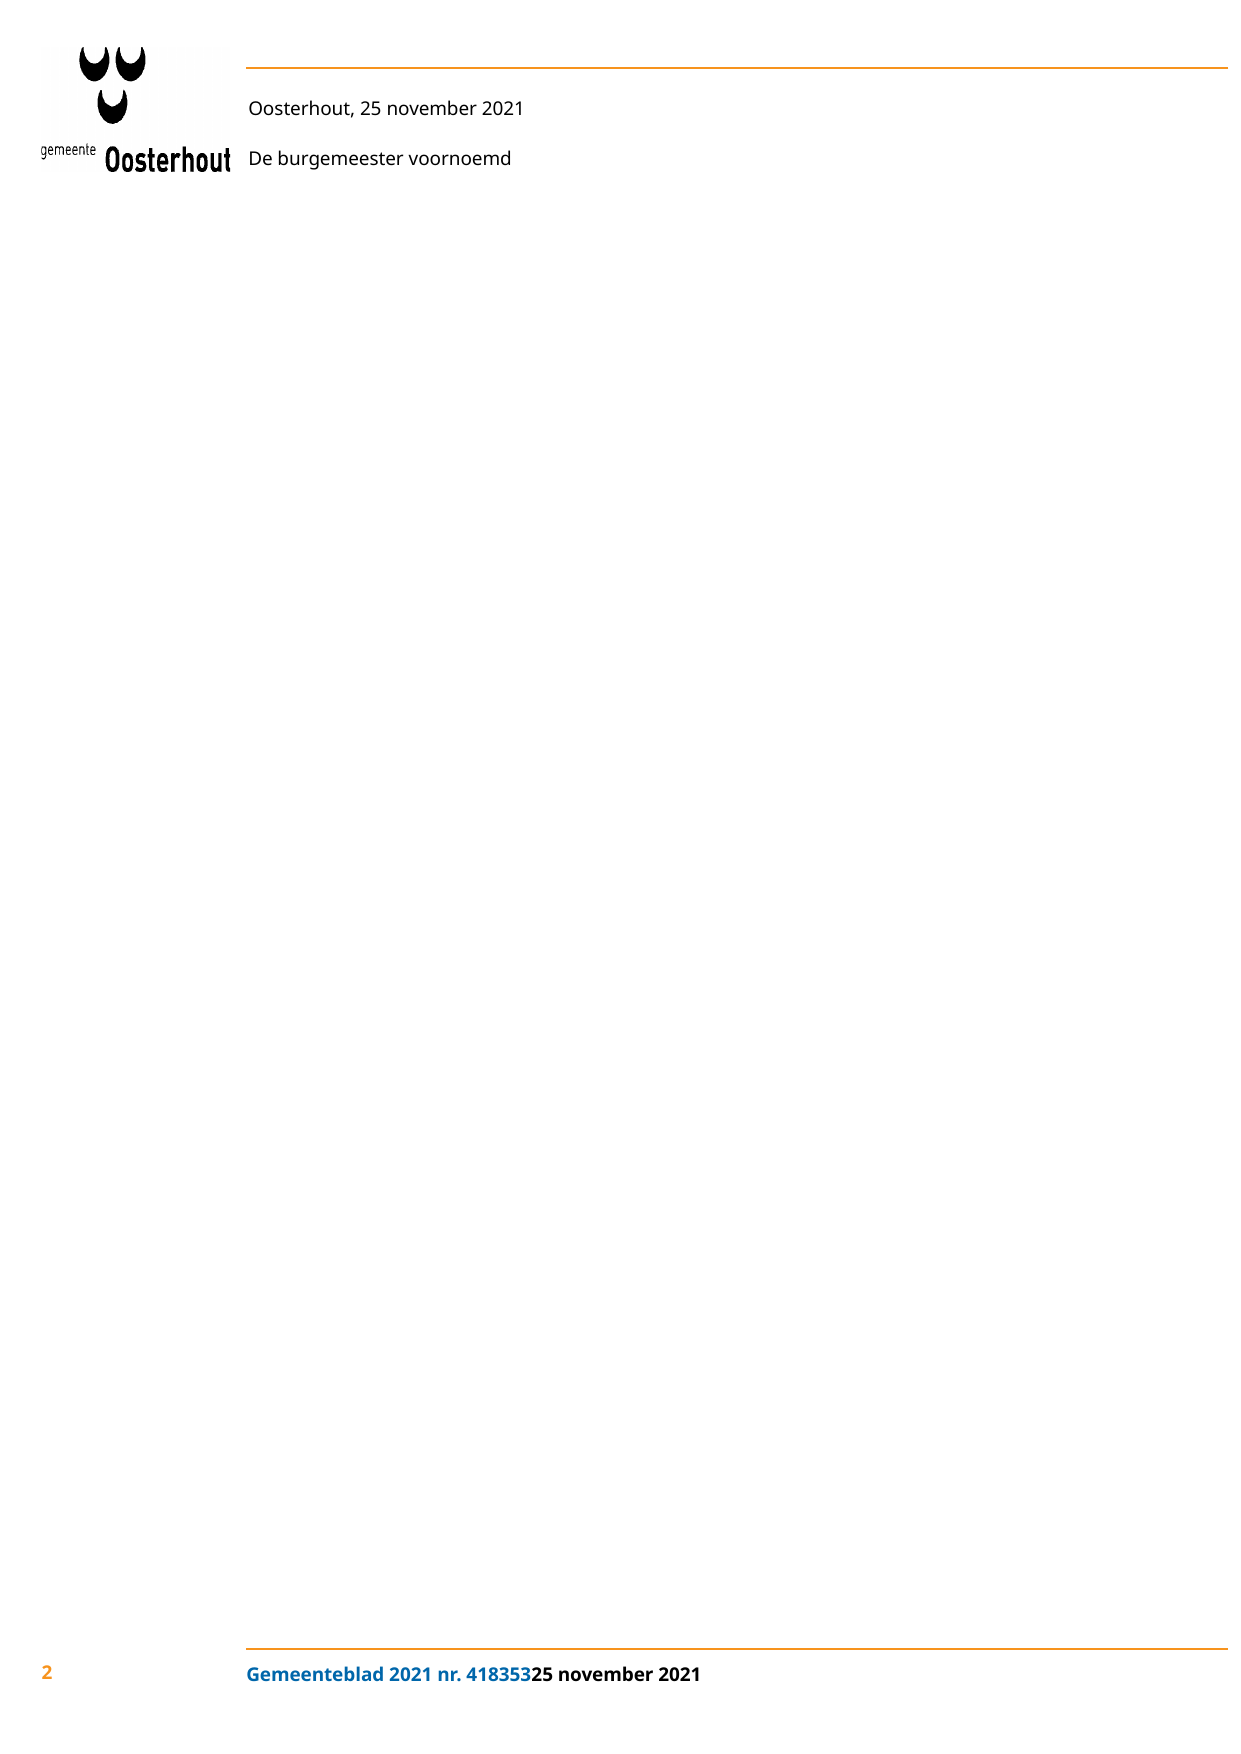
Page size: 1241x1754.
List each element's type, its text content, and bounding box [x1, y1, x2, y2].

text Oosterhout, 25 november 2021 [248, 95, 1152, 121]
text De burgemeester voornoemd [248, 145, 1152, 171]
picture [41, 47, 231, 172]
